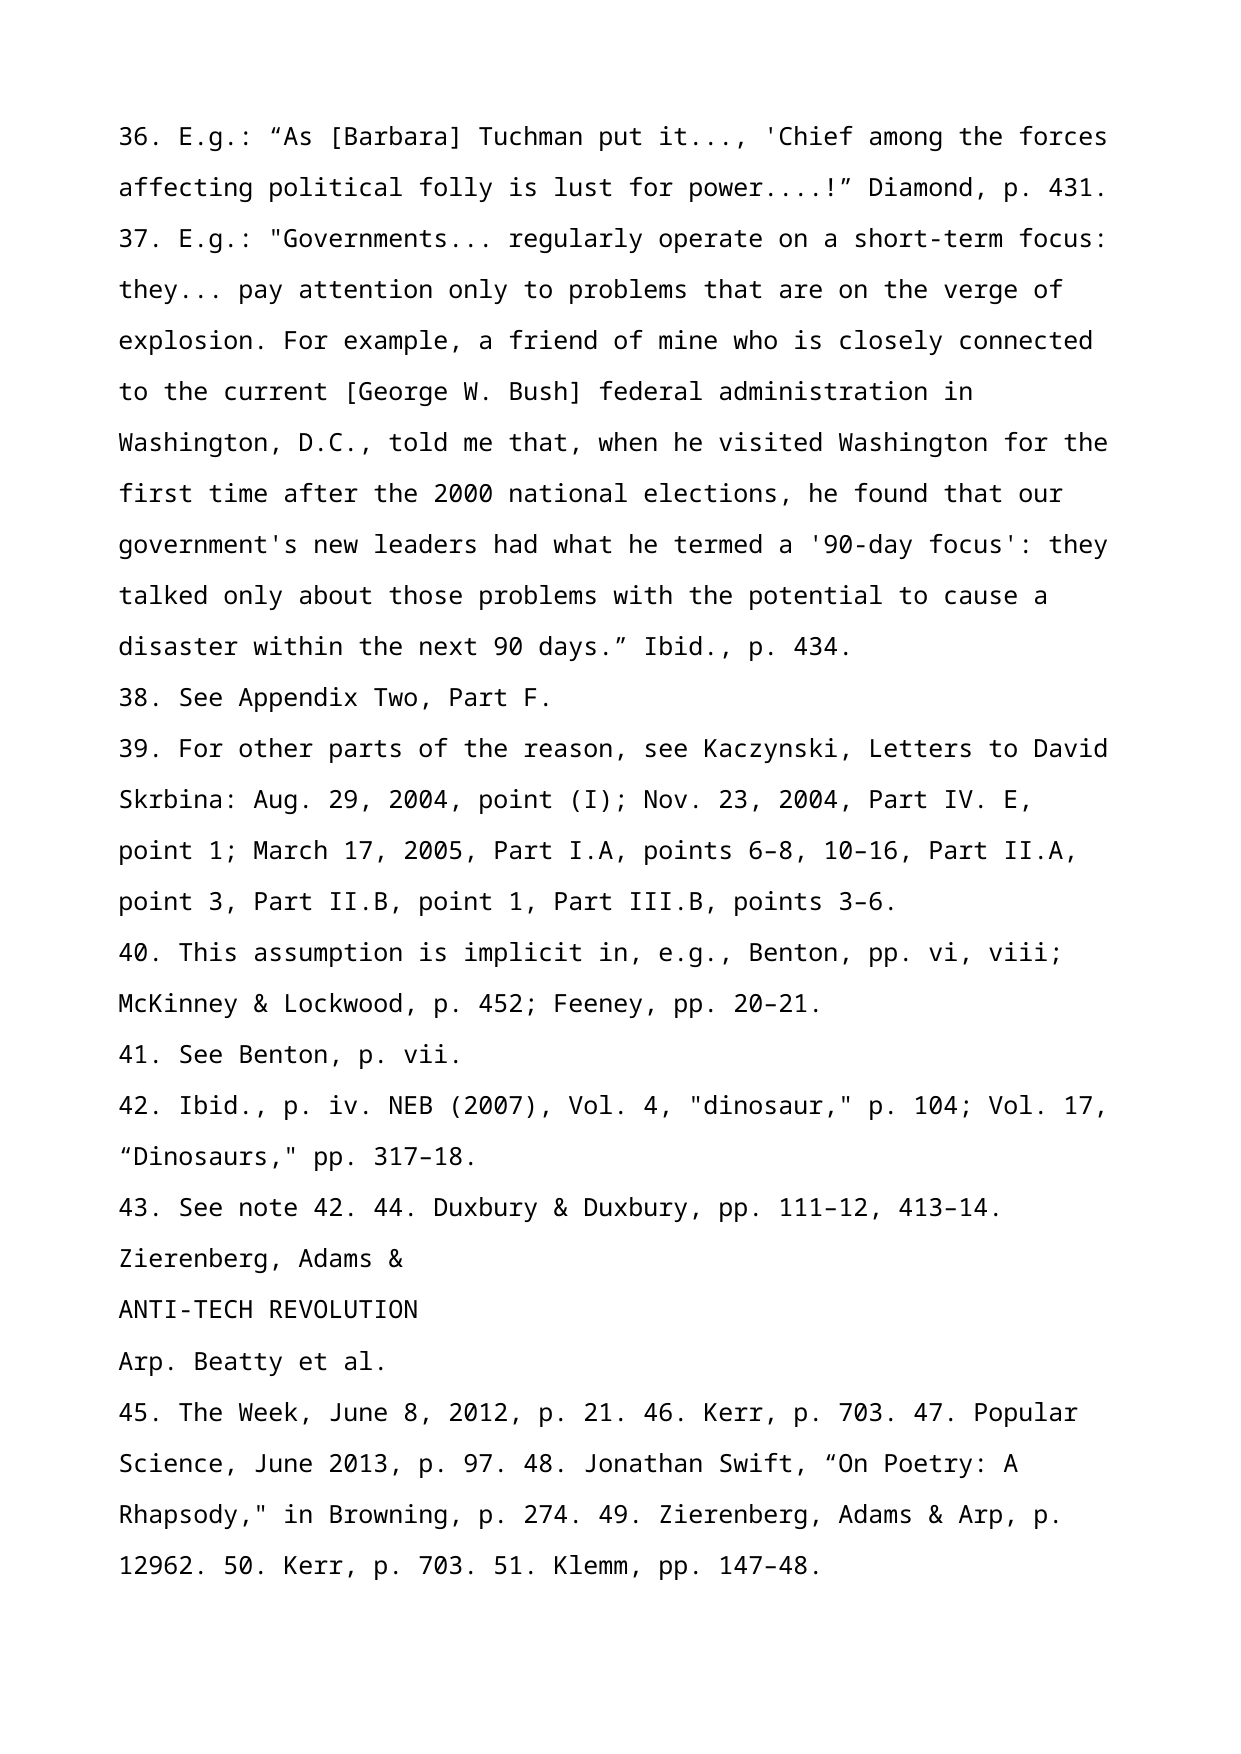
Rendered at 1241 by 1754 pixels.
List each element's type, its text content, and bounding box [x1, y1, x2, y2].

text 36. E.g.: “As [Barbara] Tuchman put it..., 'Chief among the forces affecting political folly is lust for power....!” Diamond, p. 431. [118, 118, 1122, 203]
text 43. See note 42. 44. Duxbury & Duxbury, pp. 111–12, 413–14. Zierenberg, Adams & [118, 1190, 1122, 1275]
text 40. This assumption is implicit in, e.g., Benton, pp. vi, viii; McKinney & Lockwood, p. 452; Feeney, pp. 20–21. [118, 935, 1122, 1020]
text ANTI-TECH REVOLUTION [118, 1292, 1122, 1326]
text 37. E.g.: "Governments... regularly operate on a short-term focus: they... pay attention only to problems that are on the verge of explosion. For example, a friend of mine who is closely connected to the current [George W. Bush] federal administration in Washington, D.C., told me that, when he visited Washington for the first time after the 2000 national elections, he found that our government's new leaders had what he termed a '90-day focus': they talked only about those problems with the potential to cause a disaster within the next 90 days.” Ibid., p. 434. [118, 220, 1122, 663]
text 38. See Appendix Two, Part F. [118, 679, 1122, 714]
text 42. Ibid., p. iv. NEB (2007), Vol. 4, "dinosaur," p. 104; Vol. 17, “Dinosaurs," pp. 317–18. [118, 1088, 1122, 1173]
text 45. The Week, June 8, 2012, p. 21. 46. Kerr, p. 703. 47. Popular Science, June 2013, p. 97. 48. Jonathan Swift, “On Poetry: A Rhapsody," in Browning, p. 274. 49. Zierenberg, Adams & Arp, p. 12962. 50. Kerr, p. 703. 51. Klemm, pp. 147–48. [118, 1394, 1122, 1581]
text 39. For other parts of the reason, see Kaczynski, Letters to David Skrbina: Aug. 29, 2004, point (I); Nov. 23, 2004, Part IV. E, point 1; March 17, 2005, Part I.A, points 6–8, 10–16, Part II.A, point 3, Part II.B, point 1, Part III.B, points 3–6. [118, 731, 1122, 918]
text 41. See Benton, p. vii. [118, 1037, 1122, 1071]
text Arp. Beatty et al. [118, 1343, 1122, 1377]
